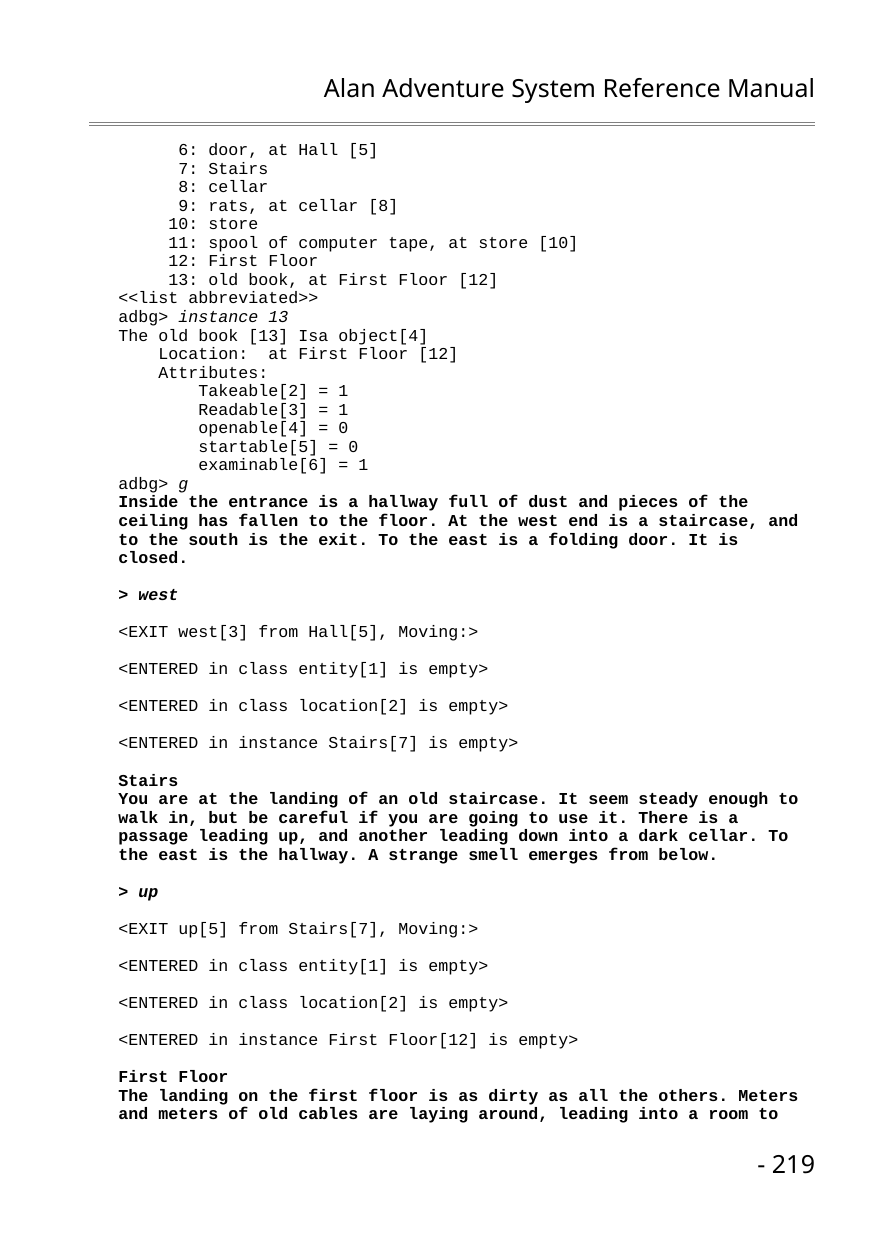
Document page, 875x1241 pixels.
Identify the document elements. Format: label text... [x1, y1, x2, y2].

text 9: rats, at cellar [8] [118, 198, 815, 216]
text Attributes: [118, 364, 815, 383]
text <<list abbreviated>> [118, 290, 815, 309]
text <ENTERED in class entity[1] is empty> [118, 958, 815, 976]
text adbg> instance 13 [118, 309, 815, 327]
text 12: First Floor [118, 253, 815, 272]
text 13: old book, at First Floor [12] [118, 272, 815, 290]
text <ENTERED in instance First Floor[12] is empty> [118, 1032, 815, 1051]
text Location: at First Floor [12] [118, 346, 815, 364]
text > west [118, 587, 815, 606]
text Stairs [118, 772, 815, 791]
text 10: store [118, 216, 815, 235]
text 8: cellar [118, 179, 815, 198]
text <EXIT up[5] from Stairs[7], Moving:> [118, 921, 815, 939]
text First Floor [118, 1069, 815, 1088]
text Inside the entrance is a hallway full of dust and pieces of the [118, 494, 815, 513]
text <ENTERED in instance Stairs[7] is empty> [118, 735, 815, 754]
text > up [118, 884, 815, 902]
text Takeable[2] = 1 [118, 383, 815, 402]
text The landing on the first floor is as dirty as all the others. Meters and meters of old cables are laying around, leading into a room to [118, 1088, 815, 1125]
text Readable[3] = 1 [118, 402, 815, 420]
text You are at the landing of an old staircase. It seem steady enough to walk in, but be careful if you are going to use it. There is a passage leading up, and another leading down into a dark cellar. To the east is the hallway. A strange smell emerges from below. [118, 791, 815, 865]
text 11: spool of computer tape, at store [10] [118, 235, 815, 253]
text examinable[6] = 1 [118, 457, 815, 476]
text <ENTERED in class entity[1] is empty> [118, 661, 815, 680]
text 7: Stairs [118, 161, 815, 179]
text <ENTERED in class location[2] is empty> [118, 995, 815, 1013]
text The old book [13] Isa object[4] [118, 327, 815, 346]
text <EXIT west[3] from Hall[5], Moving:> [118, 624, 815, 643]
text 6: door, at Hall [5] [118, 142, 815, 161]
text adbg> g [118, 476, 815, 494]
text ceiling has fallen to the floor. At the west end is a staircase, and to the south is the exit. To the east is a folding door. It is closed. [118, 513, 815, 568]
text startable[5] = 0 [118, 439, 815, 457]
text openable[4] = 0 [118, 420, 815, 439]
text <ENTERED in class location[2] is empty> [118, 698, 815, 717]
